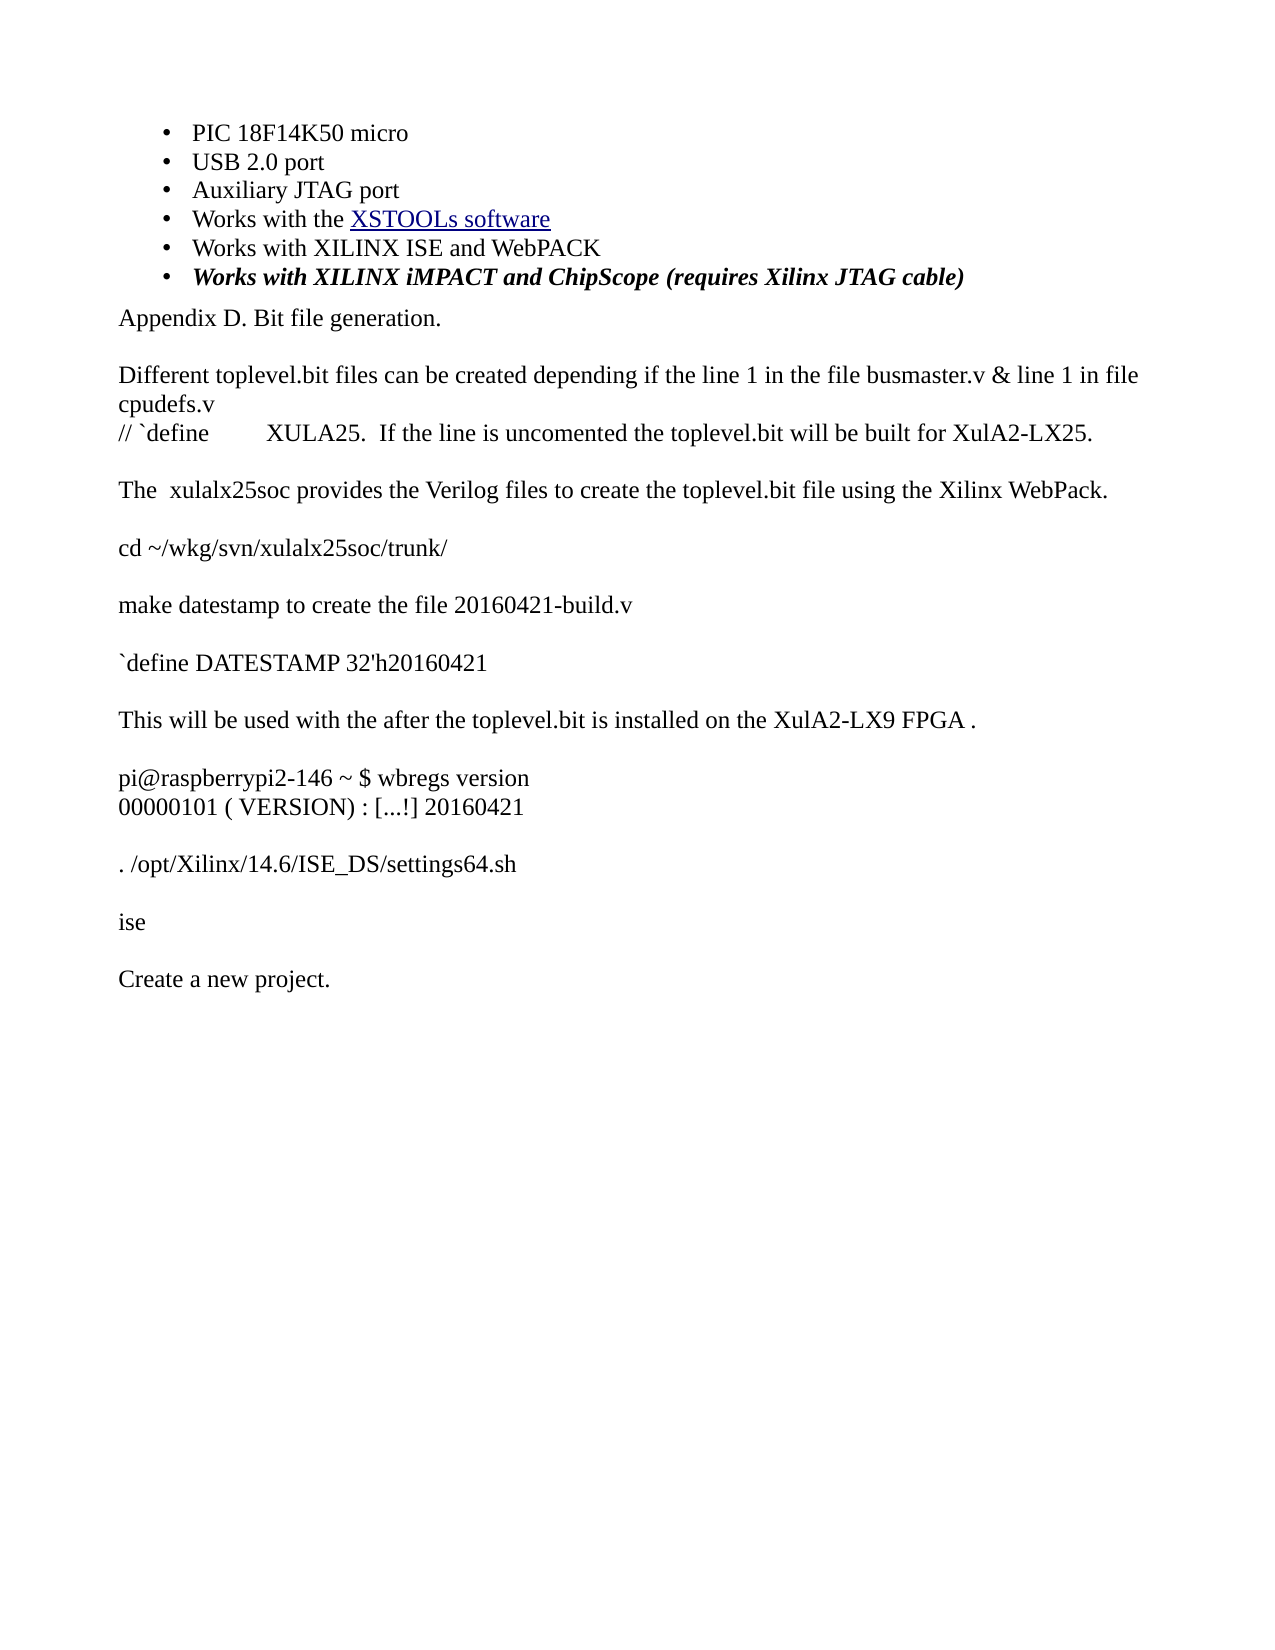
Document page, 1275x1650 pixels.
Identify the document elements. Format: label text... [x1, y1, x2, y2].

text ise [118, 907, 1157, 936]
list PIC 18F14K50 micro [162, 118, 1157, 147]
list USB 2.0 port [162, 147, 1157, 176]
text cd ~/wkg/svn/xulalx25soc/trunk/ [118, 533, 1157, 562]
text 00000101 ( VERSION) : [...!] 20160421 [118, 792, 1157, 821]
list Works with the XSTOOLs software [162, 204, 1157, 233]
text . /opt/Xilinx/14.6/ISE_DS/settings64.sh [118, 849, 1157, 878]
text Appendix D. Bit file generation. [118, 303, 1157, 332]
text // `define XULA25. If the line is uncomented the toplevel.bit will be built for XulA2-LX25. [118, 418, 1157, 447]
text The xulalx25soc provides the Verilog files to create the toplevel.bit file using the Xilinx WebPack. [118, 476, 1157, 504]
text Different toplevel.bit files can be created depending if the line 1 in the file busmaster.v & line 1 in file [118, 361, 1157, 389]
list Works with XILINX ISE and WebPACK [162, 233, 1157, 262]
list Auxiliary JTAG port [162, 176, 1157, 204]
text `define DATESTAMP 32'h20160421 [118, 648, 1157, 677]
text make datestamp to create the file 20160421-build.v [118, 591, 1157, 619]
list Works with XILINX iMPACT and ChipScope (requires Xilinx JTAG cable) [162, 262, 1157, 291]
text Create a new project. [118, 964, 1157, 993]
text This will be used with the after the toplevel.bit is installed on the XulA2-LX9 FPGA . [118, 706, 1157, 734]
text pi@raspberrypi2-146 ~ $ wbregs version [118, 763, 1157, 792]
text cpudefs.v [118, 389, 1157, 418]
